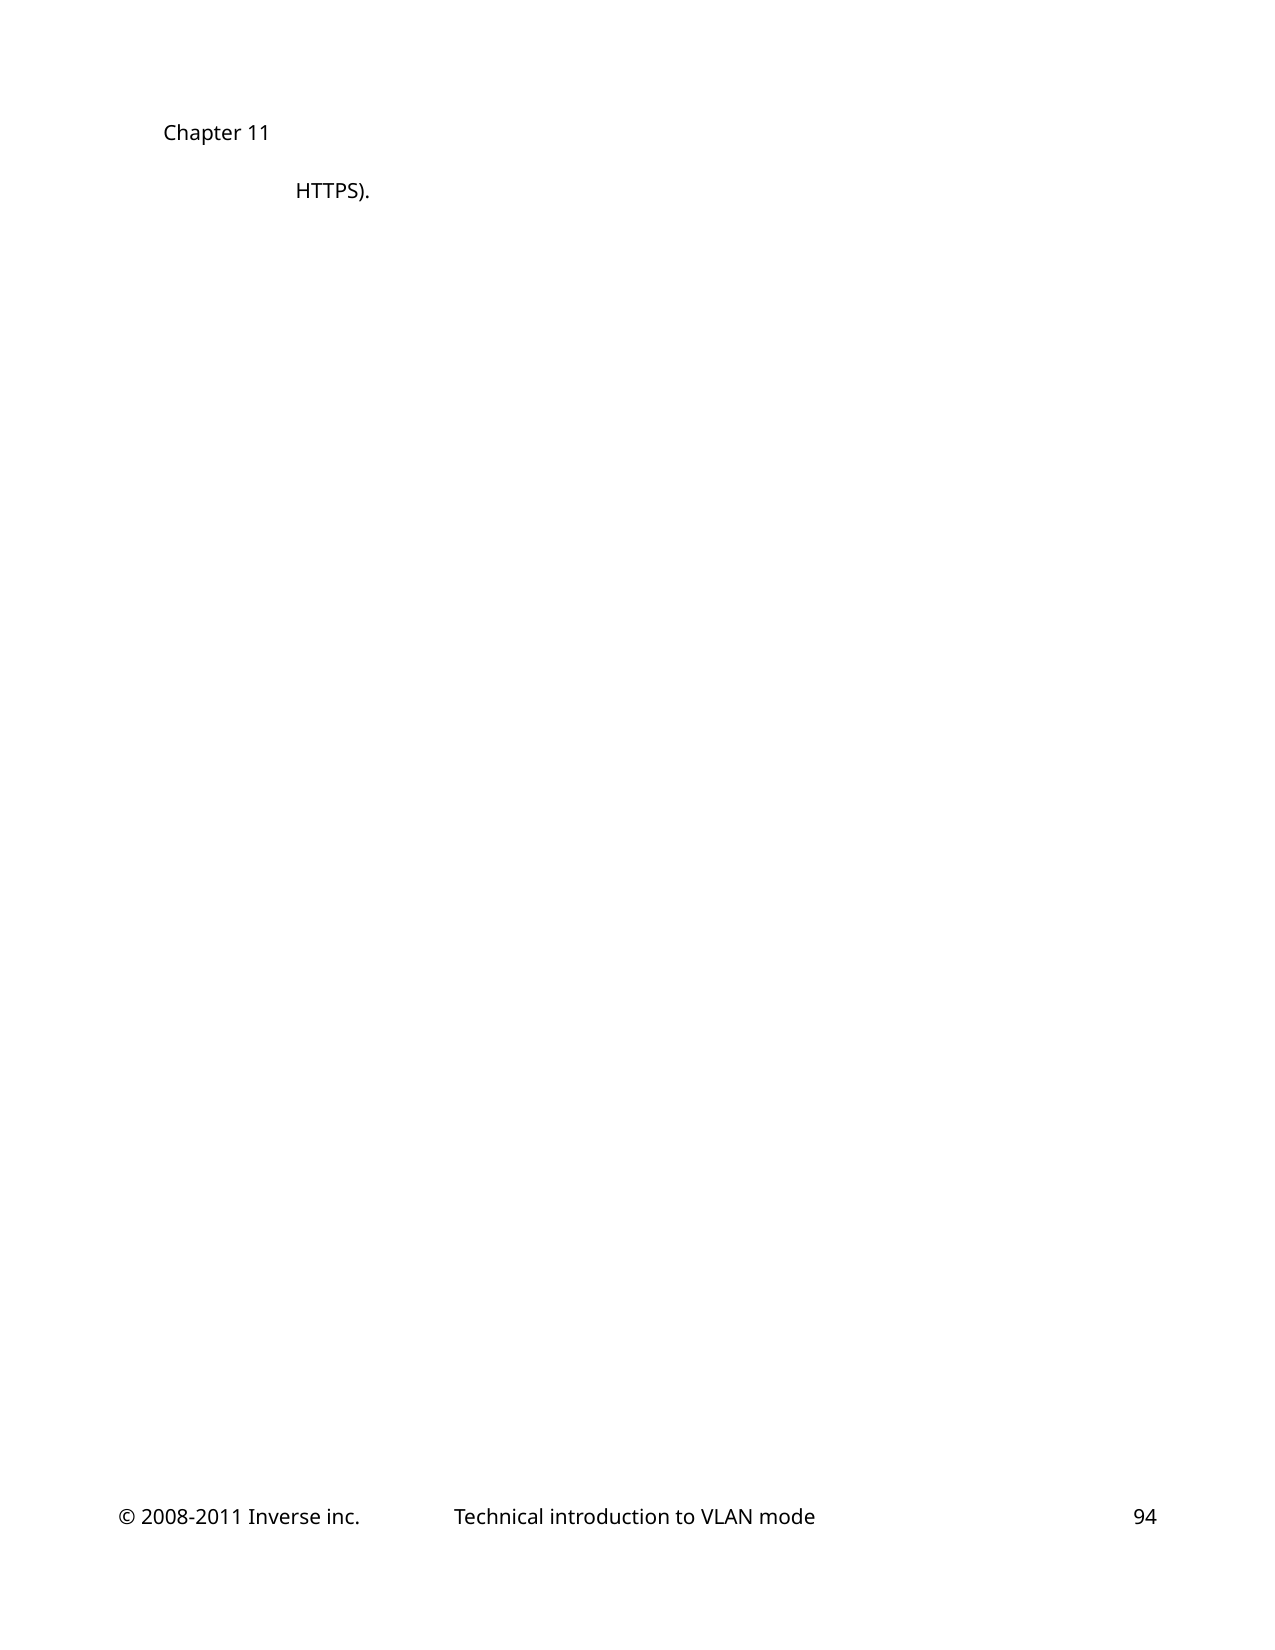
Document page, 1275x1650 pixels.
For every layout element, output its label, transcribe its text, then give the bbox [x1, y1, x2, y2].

text HTTPS). [295, 176, 1157, 204]
